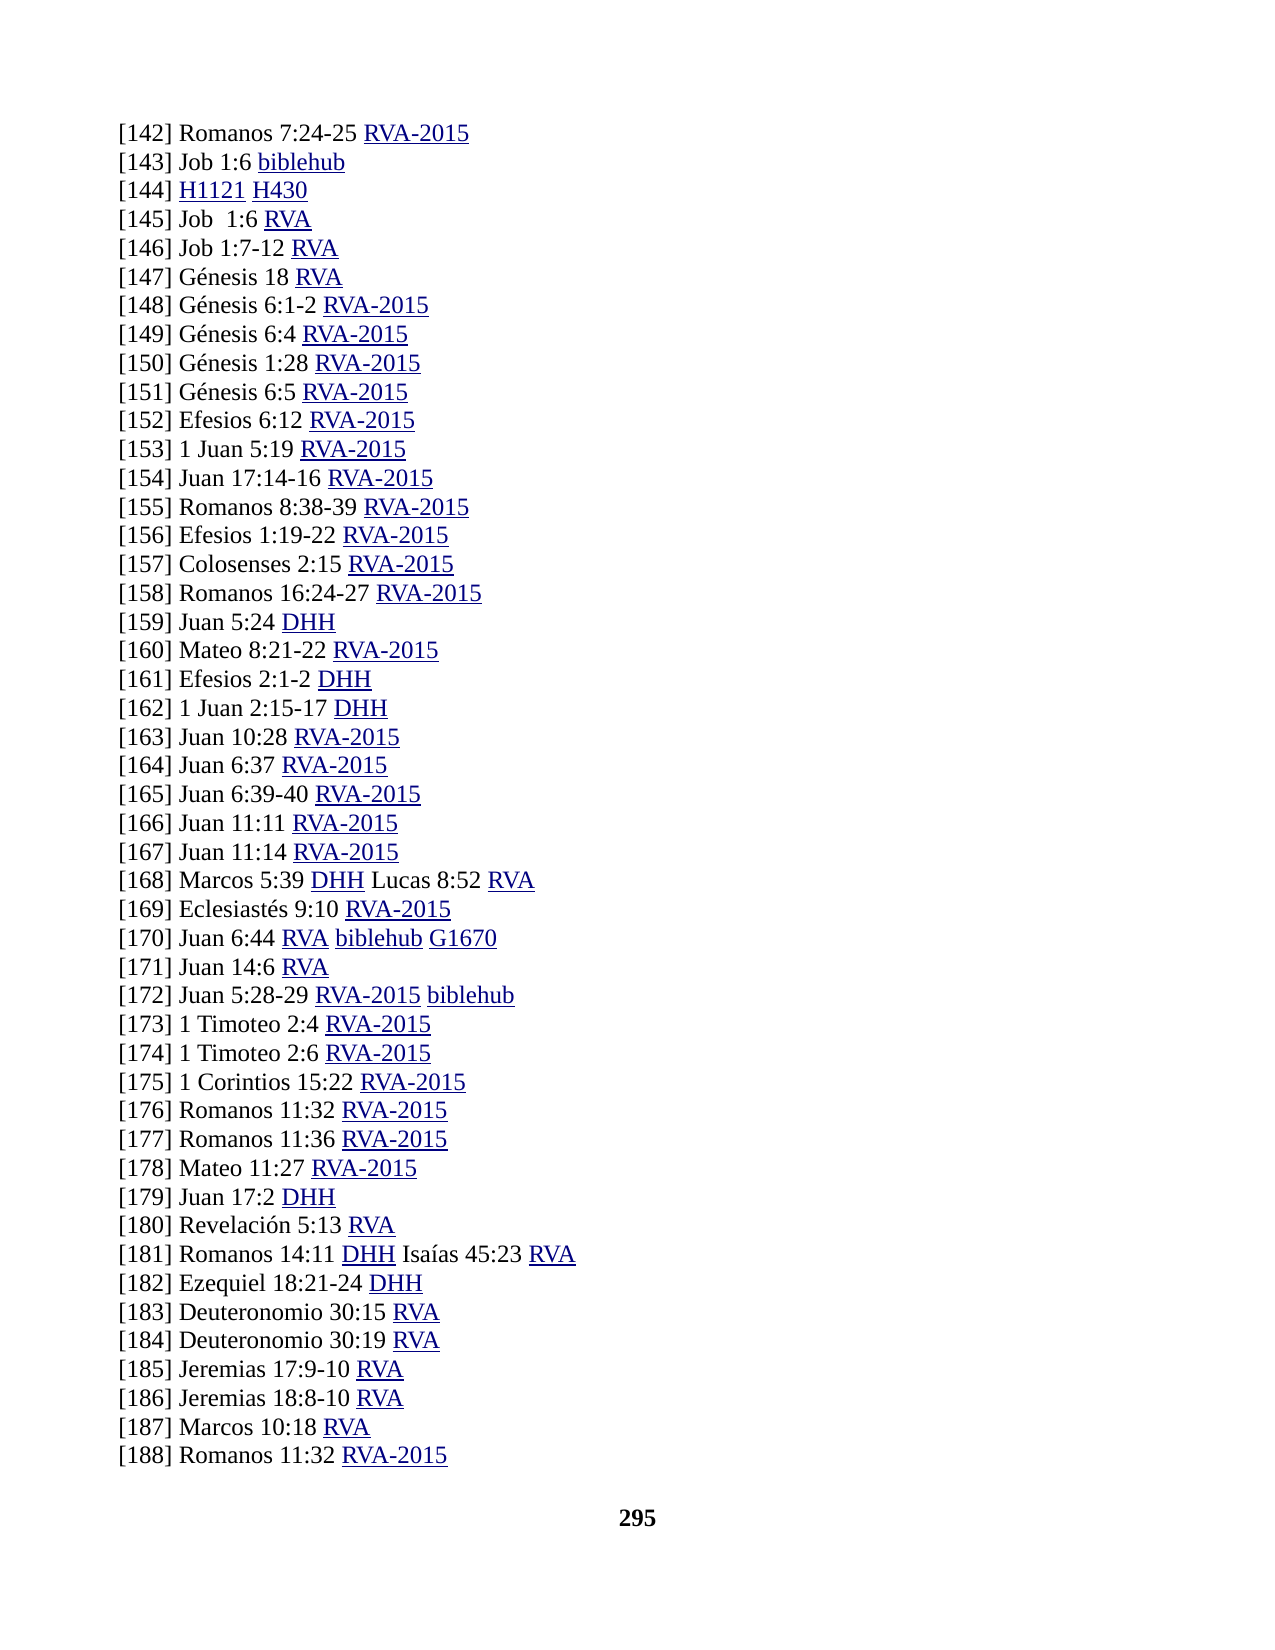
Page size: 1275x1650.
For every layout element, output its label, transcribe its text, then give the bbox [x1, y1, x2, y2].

text Génesis 6:5 RVA-2015 [118, 377, 1157, 406]
text 1 Juan 5:19 RVA-2015 [118, 434, 1157, 463]
text Mateo 8:21-22 RVA-2015 [118, 636, 1157, 664]
text Efesios 1:19-22 RVA-2015 [118, 521, 1157, 549]
text Juan 6:37 RVA-2015 [118, 751, 1157, 779]
text Juan 17:2 DHH [118, 1182, 1157, 1211]
text Eclesiastés 9:10 RVA-2015 [118, 894, 1157, 923]
text Juan 17:14-16 RVA-2015 [118, 463, 1157, 492]
text Efesios 2:1-2 DHH [118, 664, 1157, 693]
text Job 1:7-12 RVA [118, 233, 1157, 262]
text Colosenses 2:15 RVA-2015 [118, 549, 1157, 578]
text Juan 5:28-29 RVA-2015 biblehub [118, 981, 1157, 1009]
text 1 Corintios 15:22 RVA-2015 [118, 1067, 1157, 1096]
text Efesios 6:12 RVA-2015 [118, 406, 1157, 434]
text Deuteronomio 30:15 RVA [118, 1297, 1157, 1326]
text 1 Juan 2:15-17 DHH [118, 693, 1157, 722]
text Romanos 16:24-27 RVA-2015 [118, 578, 1157, 607]
text 1 Timoteo 2:6 RVA-2015 [118, 1038, 1157, 1067]
text Romanos 8:38-39 RVA-2015 [118, 492, 1157, 521]
text Mateo 11:27 RVA-2015 [118, 1153, 1157, 1182]
text Juan 11:11 RVA-2015 [118, 808, 1157, 837]
text Marcos 10:18 RVA [118, 1412, 1157, 1441]
text Job 1:6 biblehub [118, 147, 1157, 176]
text Romanos 7:24-25 RVA-2015 [118, 118, 1157, 147]
text 1 Timoteo 2:4 RVA-2015 [118, 1009, 1157, 1038]
text Génesis 6:1-2 RVA-2015 [118, 291, 1157, 319]
text Génesis 18 RVA [118, 262, 1157, 291]
text Romanos 14:11 DHH Isaías 45:23 RVA [118, 1239, 1157, 1268]
text Marcos 5:39 DHH Lucas 8:52 RVA [118, 866, 1157, 894]
text Juan 11:14 RVA-2015 [118, 837, 1157, 866]
text Revelación 5:13 RVA [118, 1211, 1157, 1239]
text Juan 14:6 RVA [118, 952, 1157, 981]
text Jeremias 17:9-10 RVA [118, 1354, 1157, 1383]
text H1121 H430 [118, 176, 1157, 204]
text Juan 10:28 RVA-2015 [118, 722, 1157, 751]
text Romanos 11:36 RVA-2015 [118, 1124, 1157, 1153]
text Génesis 1:28 RVA-2015 [118, 348, 1157, 377]
text Job 1:6 RVA [118, 204, 1157, 233]
text Deuteronomio 30:19 RVA [118, 1326, 1157, 1354]
text Romanos 11:32 RVA-2015 [118, 1096, 1157, 1124]
text Romanos 11:32 RVA-2015 [118, 1441, 1157, 1469]
text Ezequiel 18:21-24 DHH [118, 1268, 1157, 1297]
text Juan 6:39-40 RVA-2015 [118, 779, 1157, 808]
text Génesis 6:4 RVA-2015 [118, 319, 1157, 348]
text Juan 5:24 DHH [118, 607, 1157, 636]
text Jeremias 18:8-10 RVA [118, 1383, 1157, 1412]
text Juan 6:44 RVA biblehub G1670 [118, 923, 1157, 952]
